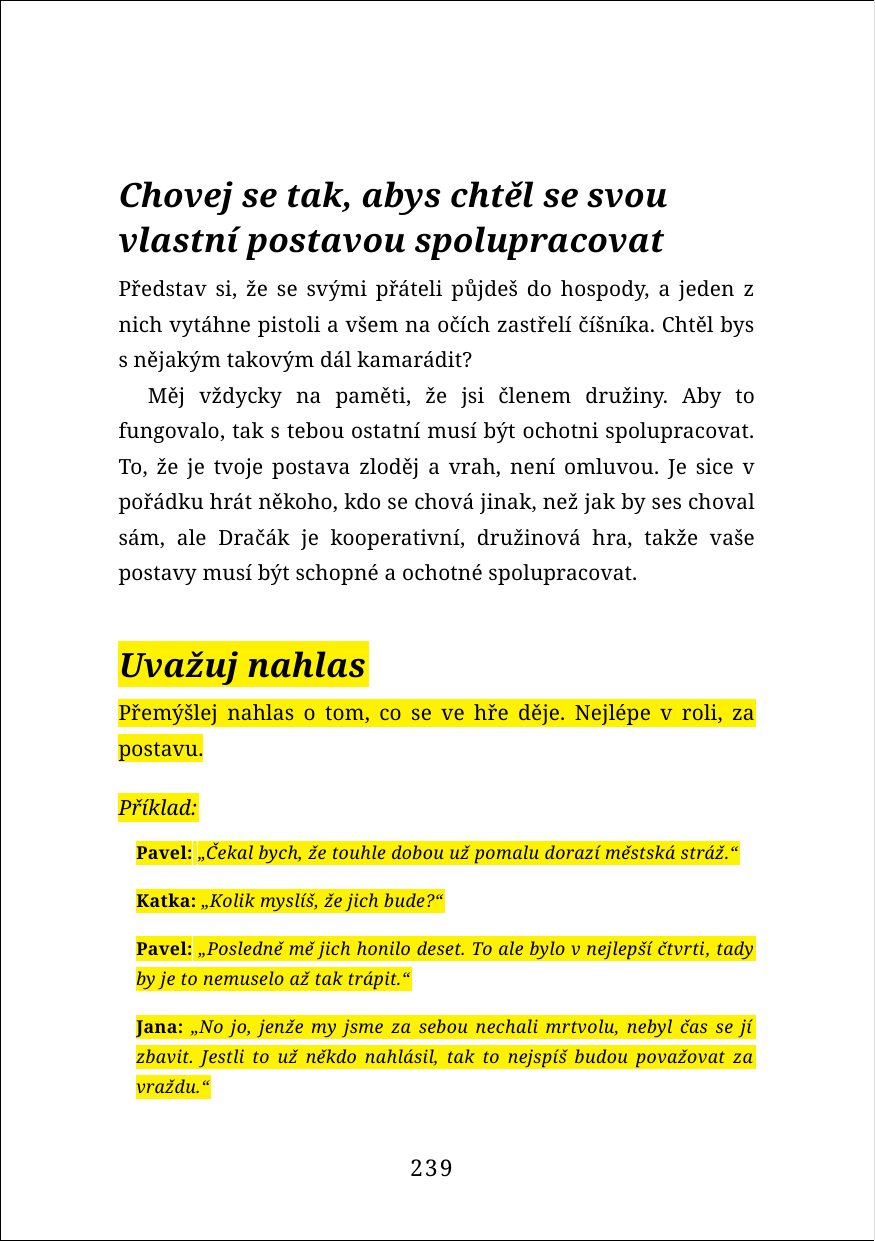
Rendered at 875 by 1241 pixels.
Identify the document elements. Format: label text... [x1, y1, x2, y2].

text Pavel: „Posledně mě jich honilo deset. To ale bylo v nejlepší čtvrti, tady by je to nemuselo až tak trápit.“ [136, 936, 756, 991]
text Přemýšlej nahlas o tom, co se ve hře děje. Nejlépe v roli, za postavu. [118, 698, 756, 762]
text Katka: „Kolik myslíš, že jich bude?“ [136, 888, 756, 913]
text Pavel: „Čekal bych, že touhle dobou už pomalu dorazí městská stráž.“ [136, 841, 756, 865]
subtitle Chovej se tak, abys chtěl se svou vlastní postavou spolupracovat [118, 172, 756, 263]
text Jana: „No jo, jenže my jsme za sebou nechali mrtvolu, nebyl čas se jí zbavit. Jestli to už někdo nahlásil, tak to nejspíš budou považovat za vraždu.“ [136, 1014, 756, 1099]
text Příklad: [118, 793, 756, 822]
text Představ si, že se svými přáteli půjdeš do hospody, a jeden z nich vytáhne pistoli a všem na očích zastřelí číšníka. Chtěl bys s nějakým takovým dál kamarádit? Měj vždycky na paměti, že jsi členem družiny. Aby to fungovalo, tak s tebou ostatní musí být ochotni spolupracovat. To, že je tvoje postava zloděj a vrah, není omluvou. Je sice v pořádku hrát někoho, kdo se chová jinak, než jak by ses choval sám, ale Dračák je kooperativní, družinová hra, takže vaše postavy musí být schopné a ochotné spolupracovat. [118, 274, 756, 587]
subtitle Uvažuj nahlas [118, 641, 756, 687]
